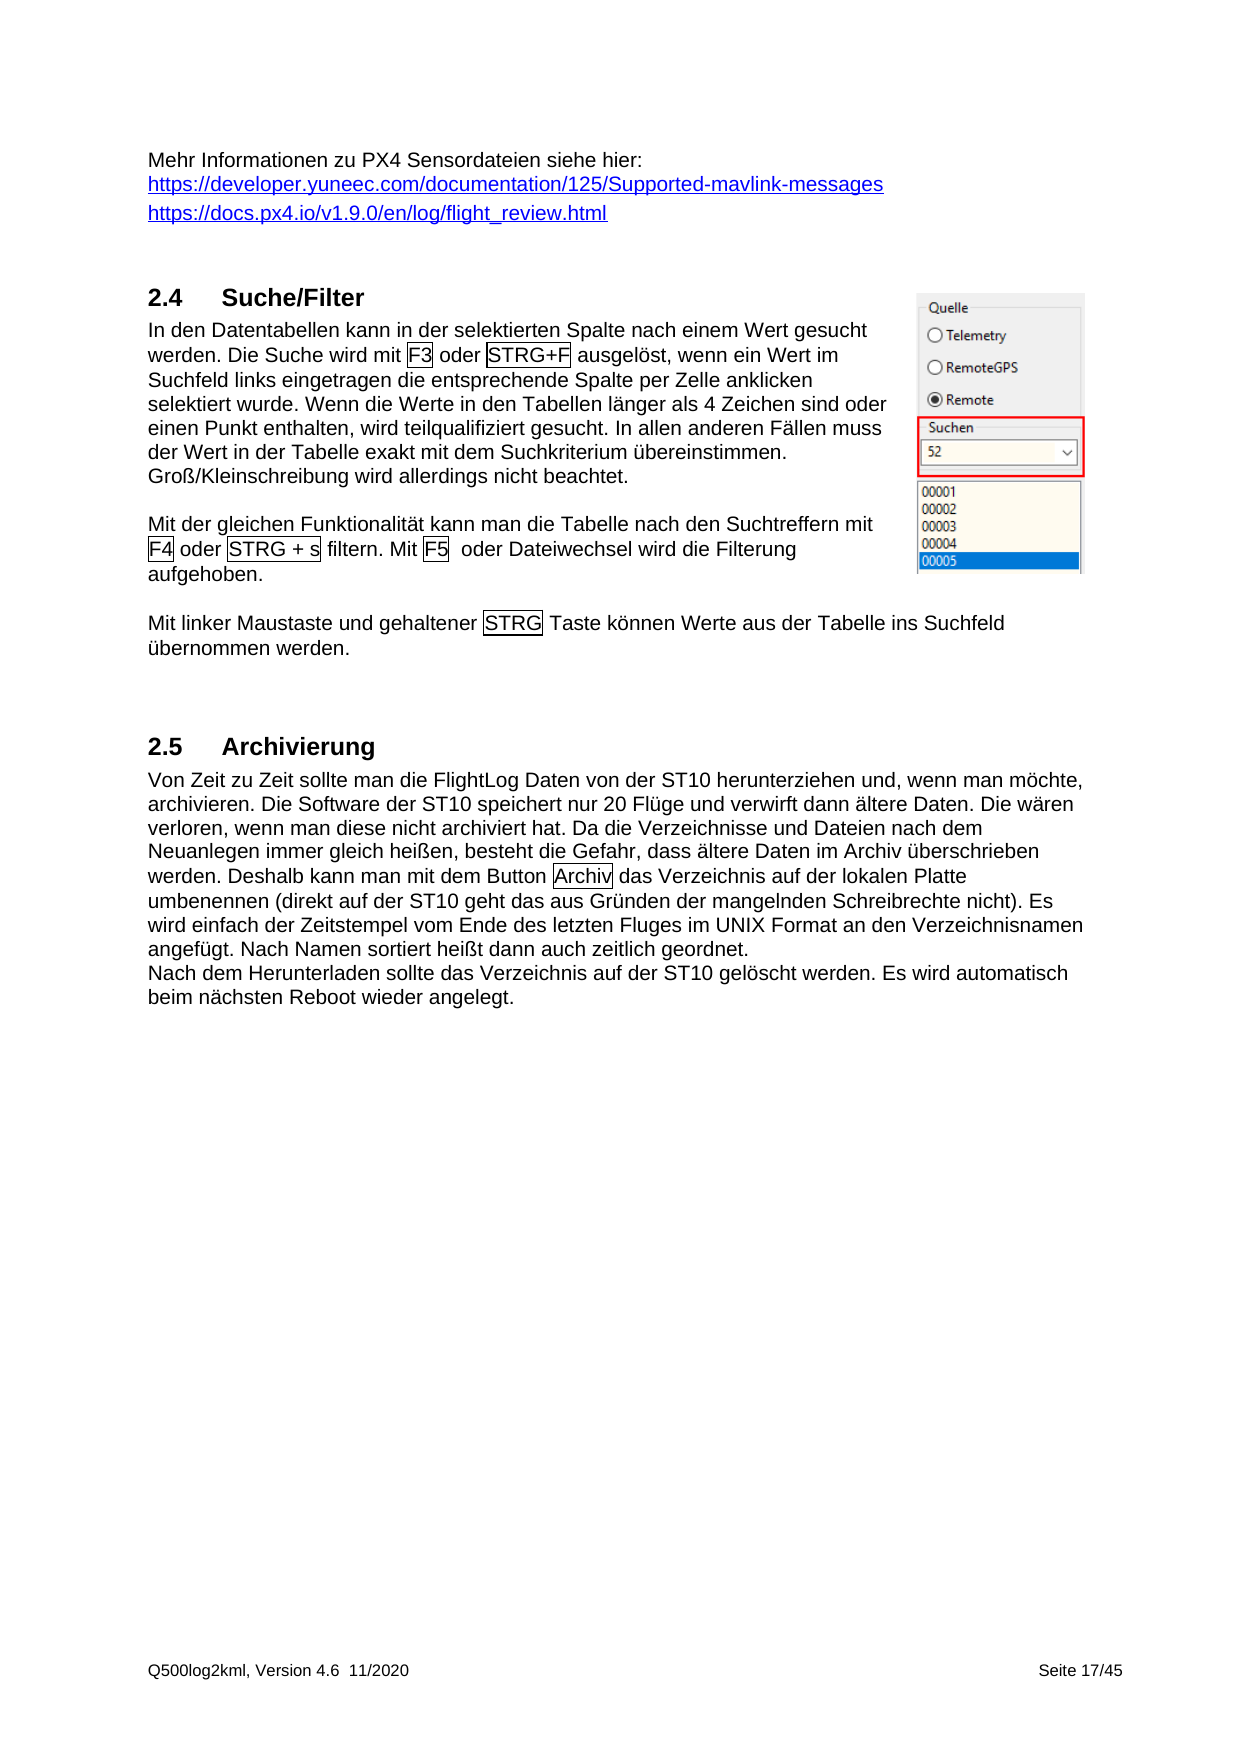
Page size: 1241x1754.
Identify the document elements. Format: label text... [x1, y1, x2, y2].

text Mit der gleichen Funktionalität kann man die Tabelle nach den Suchtreffern mit F4 oder STRG + s filtern. Mit F5 oder Dateiwechsel wird die Filterung aufgehoben. [148, 512, 1093, 586]
subtitle Suche/Filter [148, 283, 1093, 312]
text Mit linker Maustaste und gehaltener STRG Taste können Werte aus der Tabelle ins Suchfeld übernommen werden. [148, 609, 1093, 659]
picture [916, 293, 1085, 574]
text Von Zeit zu Zeit sollte man die FlightLog Daten von der ST10 herunterziehen und, wenn man möchte, archivieren. Die Software der ST10 speichert nur 20 Flüge und verwirft dann ältere Daten. Die wären verloren, wenn man diese nicht archiviert hat. Da die Verzeichnisse und Dateien nach dem Neuanlegen immer gleich heißen, besteht die Gefahr, dass ältere Daten im Archiv überschrieben werden. Deshalb kann man mit dem Button Archiv das Verzeichnis auf der lokalen Platte umbenennen (direkt auf der ST10 geht das aus Gründen der mangelnden Schreibrechte nicht). Es wird einfach der Zeitstempel vom Ende des letzten Fluges im UNIX Format an den Verzeichnisnamen angefügt. Nach Namen sortiert heißt dann auch zeitlich geordnet. Nach dem Herunterladen sollte das Verzeichnis auf der ST10 gelöscht werden. Es wird automatisch beim nächsten Reboot wieder angelegt. [148, 767, 1093, 1009]
text In den Datentabellen kann in der selektierten Spalte nach einem Wert gesucht werden. Die Suche wird mit F3 oder STRG+F ausgelöst, wenn ein Wert im Suchfeld links eingetragen die entsprechende Spalte per Zelle anklicken selektiert wurde. Wenn die Werte in den Tabellen länger als 4 Zeichen sind oder einen Punkt enthalten, wird teilqualifiziert gesucht. In allen anderen Fällen muss der Wert in der Tabelle exakt mit dem Suchkriterium übereinstimmen. Groß/Kleinschreibung wird allerdings nicht beachtet. [148, 318, 916, 488]
text Mehr Informationen zu PX4 Sensordateien siehe hier: [148, 148, 1093, 172]
text https://developer.yuneec.com/documentation/125/Supported-mavlink-messages [148, 172, 1093, 196]
subtitle Archivierung [148, 732, 1093, 761]
text https://docs.px4.io/v1.9.0/en/log/flight_review.html [148, 200, 1093, 224]
